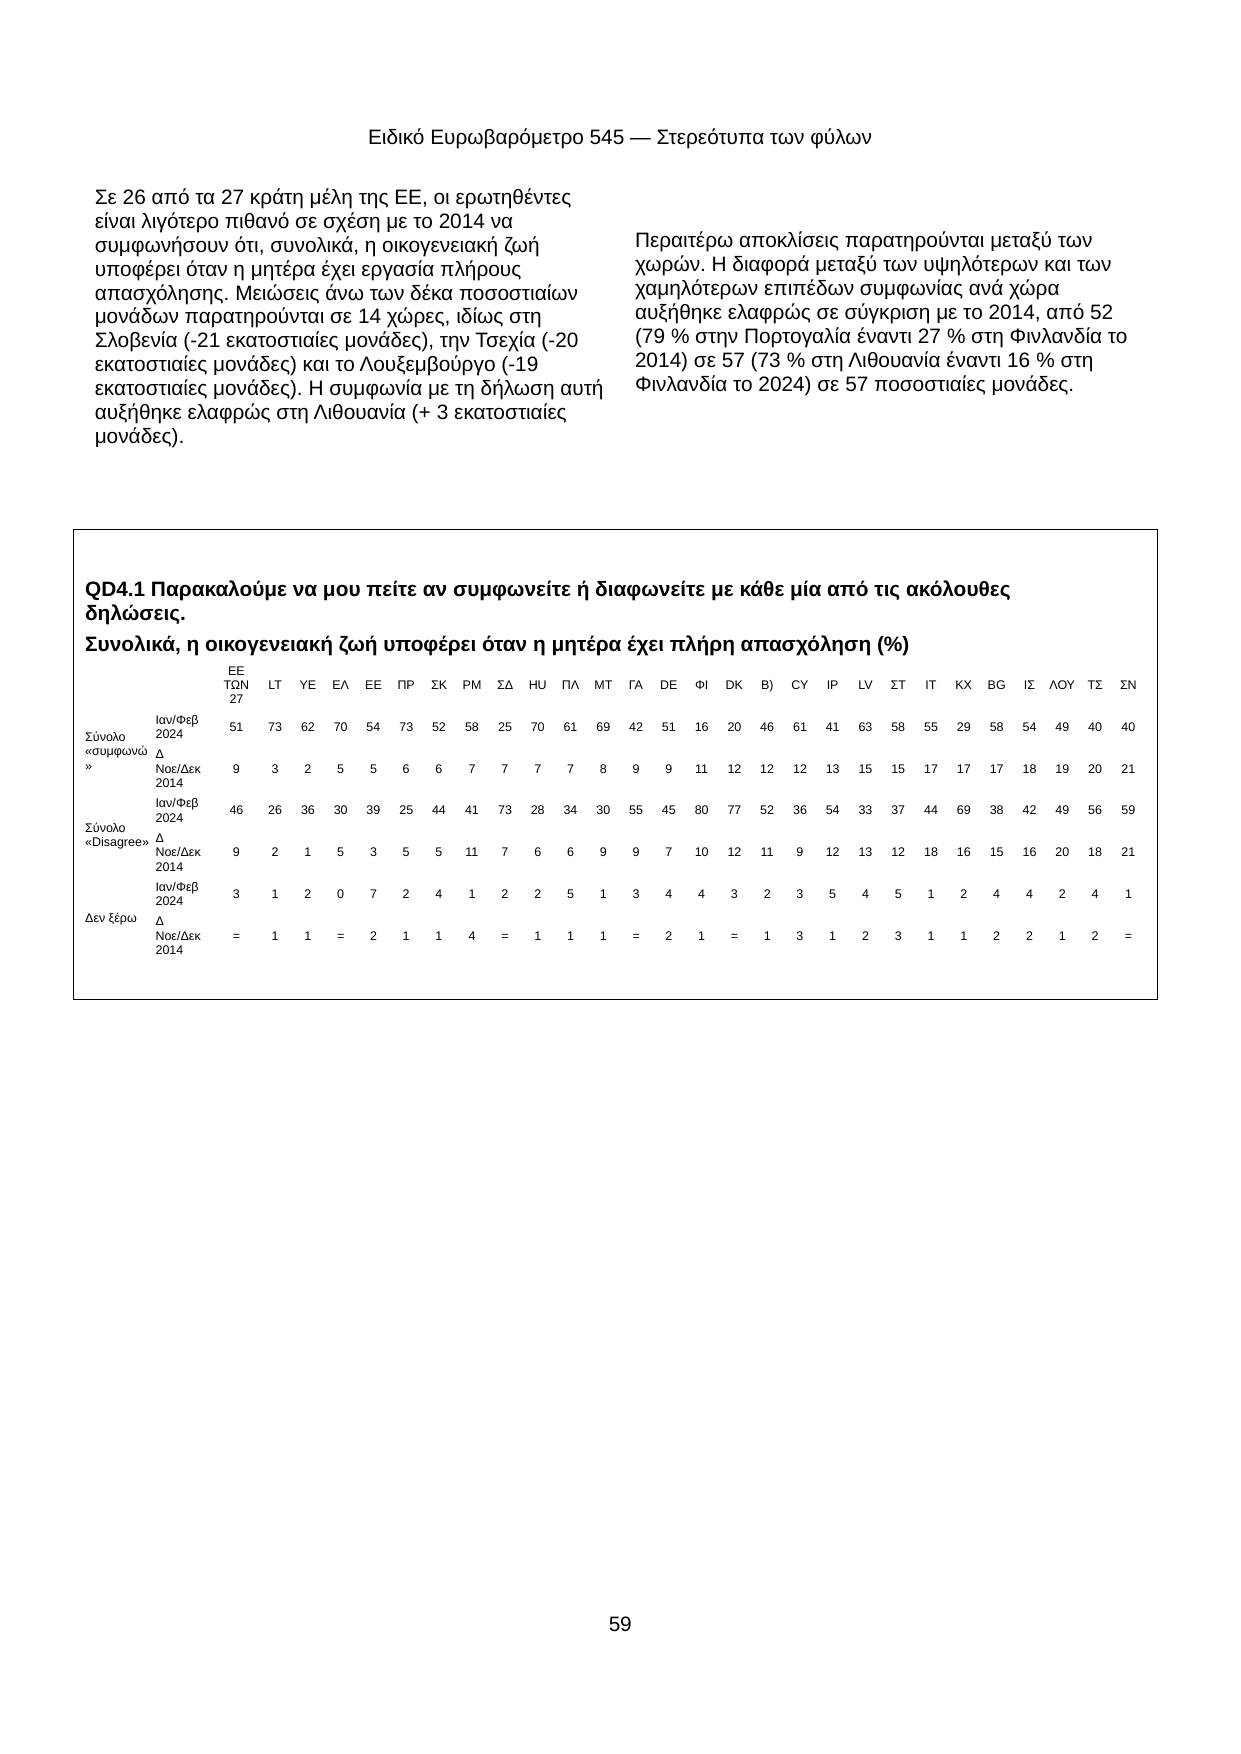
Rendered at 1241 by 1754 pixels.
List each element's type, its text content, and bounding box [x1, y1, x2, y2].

table_cell 12 [751, 744, 783, 793]
table_cell 1 [751, 911, 783, 960]
table_cell 46 [751, 709, 783, 744]
table_cell 5 [390, 828, 422, 876]
table_cell ΣΝ [1111, 660, 1145, 709]
table_cell 80 [685, 793, 718, 827]
table_cell 70 [324, 709, 357, 744]
table_cell 25 [390, 793, 422, 827]
table_cell 37 [882, 793, 914, 827]
table_cell 52 [751, 793, 783, 827]
table_cell = [1111, 911, 1145, 960]
table_cell 1 [390, 911, 422, 960]
table_cell 38 [980, 793, 1013, 827]
table_cell 12 [882, 828, 914, 876]
table_cell [1111, 628, 1145, 660]
table_cell 3 [882, 911, 914, 960]
table_cell 1 [422, 911, 455, 960]
table_cell 73 [390, 709, 422, 744]
table_cell DE [652, 660, 685, 709]
table_cell 3 [783, 911, 816, 960]
table_cell 2 [259, 828, 291, 876]
table_cell 3 [259, 744, 291, 793]
table_cell 73 [259, 709, 291, 744]
table_cell 11 [751, 828, 783, 876]
table_cell 9 [587, 828, 619, 876]
table_cell [153, 660, 214, 709]
table_cell 4 [685, 876, 718, 911]
table_cell 9 [214, 828, 258, 876]
table_cell = [488, 911, 521, 960]
table_cell ΕΕ ΤΩΝ 27 [214, 660, 258, 709]
table_cell 54 [816, 793, 849, 827]
table_cell ΕΕ [357, 660, 389, 709]
table_cell 9 [652, 744, 685, 793]
table_cell 7 [521, 744, 554, 793]
table_cell 77 [718, 793, 751, 827]
table_cell ΚΧ [947, 660, 980, 709]
table_cell CY [783, 660, 816, 709]
table_cell 61 [554, 709, 587, 744]
table_cell DK [718, 660, 751, 709]
table_cell 21 [1111, 828, 1145, 876]
table_cell 7 [554, 744, 587, 793]
table_cell 7 [488, 828, 521, 876]
table_cell 2 [1079, 911, 1111, 960]
table_cell 54 [357, 709, 389, 744]
table_cell 13 [849, 828, 882, 876]
table_cell 7 [652, 828, 685, 876]
table_cell 2 [291, 876, 324, 911]
table_cell 30 [324, 793, 357, 827]
table_cell Σύνολο «Disagree» [82, 793, 152, 876]
table_cell 12 [718, 828, 751, 876]
table_cell 4 [422, 876, 455, 911]
table_cell 42 [619, 709, 652, 744]
table_cell BG [980, 660, 1013, 709]
table_cell 4 [455, 911, 488, 960]
table_cell 58 [455, 709, 488, 744]
table_cell 16 [685, 709, 718, 744]
table_cell LT [259, 660, 291, 709]
table_cell 73 [488, 793, 521, 827]
table_cell 8 [587, 744, 619, 793]
table_cell 2 [488, 876, 521, 911]
table_cell IT [914, 660, 947, 709]
table_cell 1 [685, 911, 718, 960]
table_cell = [214, 911, 258, 960]
table_cell 70 [521, 709, 554, 744]
table_cell = [324, 911, 357, 960]
table_cell 29 [947, 709, 980, 744]
table_cell 2 [521, 876, 554, 911]
table_cell 2 [849, 911, 882, 960]
table_cell ΕΛ [324, 660, 357, 709]
table_cell 2 [357, 911, 389, 960]
table_cell 6 [521, 828, 554, 876]
table_cell 17 [980, 744, 1013, 793]
table_cell 9 [214, 744, 258, 793]
table_cell 26 [259, 793, 291, 827]
table_cell 44 [914, 793, 947, 827]
table_cell Ιαν/Φεβ 2024 [153, 709, 214, 744]
table_cell 18 [1013, 744, 1046, 793]
table_cell 20 [1046, 828, 1078, 876]
table_cell ΛΟΥ [1046, 660, 1078, 709]
table_cell 10 [685, 828, 718, 876]
table_cell 15 [882, 744, 914, 793]
table_cell 69 [947, 793, 980, 827]
table_cell 5 [816, 876, 849, 911]
table_cell 2 [1013, 911, 1046, 960]
table_cell Δ Νοε/Δεκ 2014 [153, 911, 214, 960]
table_cell 2 [751, 876, 783, 911]
table_cell 4 [1079, 876, 1111, 911]
table_cell 59 [1111, 793, 1145, 827]
table_header QD4.1 Παρακαλούμε να μου πείτε αν συμφωνείτε ή διαφωνείτε με κάθε μία από τις ακόλουθες δηλώσεις. [82, 574, 1111, 628]
table_cell 15 [849, 744, 882, 793]
table_cell 3 [619, 876, 652, 911]
table_cell 33 [849, 793, 882, 827]
table_cell 18 [1079, 828, 1111, 876]
table_cell 13 [816, 744, 849, 793]
table_cell 0 [324, 876, 357, 911]
table_cell 3 [783, 876, 816, 911]
table_cell 3 [214, 876, 258, 911]
table_cell 2 [980, 911, 1013, 960]
table_cell ΠΡ [390, 660, 422, 709]
table_cell 41 [816, 709, 849, 744]
table_cell 4 [980, 876, 1013, 911]
table_cell 63 [849, 709, 882, 744]
table_cell 51 [652, 709, 685, 744]
table_cell 16 [947, 828, 980, 876]
table_cell 62 [291, 709, 324, 744]
table_cell 2 [652, 911, 685, 960]
table_cell 5 [324, 828, 357, 876]
table_cell 1 [259, 876, 291, 911]
table_cell 4 [1013, 876, 1046, 911]
table_cell 11 [455, 828, 488, 876]
table_cell HU [521, 660, 554, 709]
table_cell Συνολικά, η οικογενειακή ζωή υποφέρει όταν η μητέρα έχει πλήρη απασχόληση (%) [82, 628, 1111, 660]
table_cell ΠΛ [554, 660, 587, 709]
table_cell 19 [1046, 744, 1078, 793]
table_cell 3 [357, 828, 389, 876]
table_cell LV [849, 660, 882, 709]
table_cell 36 [291, 793, 324, 827]
table_cell 1 [947, 911, 980, 960]
table_cell ΣΤ [882, 660, 914, 709]
table_cell Δεν ξέρω [82, 876, 152, 960]
table_cell Σύνολο «συμφωνώ» [82, 709, 152, 793]
table_cell Δ Νοε/Δεκ 2014 [153, 828, 214, 876]
table_cell 1 [259, 911, 291, 960]
table_cell ΣΚ [422, 660, 455, 709]
table_cell 40 [1111, 709, 1145, 744]
table_cell 15 [980, 828, 1013, 876]
table_cell ΤΣ [1079, 660, 1111, 709]
table_cell 52 [422, 709, 455, 744]
table_cell 25 [488, 709, 521, 744]
table_cell 18 [914, 828, 947, 876]
table_cell 9 [619, 744, 652, 793]
table_cell 51 [214, 709, 258, 744]
table_cell 54 [1013, 709, 1046, 744]
table_cell ΥΕ [291, 660, 324, 709]
table_cell 7 [488, 744, 521, 793]
table_cell 6 [422, 744, 455, 793]
table_cell 39 [357, 793, 389, 827]
table_cell 40 [1079, 709, 1111, 744]
table_cell ΦΙ [685, 660, 718, 709]
table_cell 12 [783, 744, 816, 793]
table_cell 9 [619, 828, 652, 876]
table_cell 5 [324, 744, 357, 793]
table_cell 1 [587, 876, 619, 911]
table_cell ΜΤ [587, 660, 619, 709]
table_cell 1 [521, 911, 554, 960]
table_cell 5 [554, 876, 587, 911]
table_cell 49 [1046, 793, 1078, 827]
text Σε 26 από τα 27 κράτη μέλη της ΕΕ, οι ερωτηθέντες είναι λιγότερο πιθανό σε σχέση με το 2014 να συμφωνήσουν ότι, συνολικά, η οικογενειακή ζωή υποφέρει όταν η μητέρα έχει εργασία πλήρους απασχόλησης. Μειώσεις άνω των δέκα ποσοστιαίων μονάδων παρατηρούνται σε 14 χώρες, ιδίως στη Σλοβενία (-21 εκατοστιαίες μονάδες), την Τσεχία (-20 εκατοστιαίες μονάδες) και το Λουξεμβούργο (-19 εκατοστιαίες μονάδες). Η συμφωνία με τη δήλωση αυτή αυξήθηκε ελαφρώς στη Λιθουανία (+ 3 εκατοστιαίες μονάδες). [94, 184, 605, 448]
table_cell 2 [291, 744, 324, 793]
table_cell 6 [554, 828, 587, 876]
table_cell [82, 660, 152, 709]
table_cell Δ Νοε/Δεκ 2014 [153, 744, 214, 793]
table_cell 1 [816, 911, 849, 960]
table_cell 17 [947, 744, 980, 793]
table_cell 20 [718, 709, 751, 744]
table_cell Ιαν/Φεβ 2024 [153, 793, 214, 827]
table_cell 36 [783, 793, 816, 827]
table_cell 17 [914, 744, 947, 793]
table_cell 45 [652, 793, 685, 827]
table_cell 5 [357, 744, 389, 793]
table_cell = [718, 911, 751, 960]
table_cell 41 [455, 793, 488, 827]
table_cell 1 [1046, 911, 1078, 960]
table_cell 44 [422, 793, 455, 827]
table_cell ΙΡ [816, 660, 849, 709]
table_cell ΓΑ [619, 660, 652, 709]
table_cell 1 [1111, 876, 1145, 911]
table_cell 1 [291, 828, 324, 876]
table_cell 2 [390, 876, 422, 911]
text Περαιτέρω αποκλίσεις παρατηρούνται μεταξύ των χωρών. Η διαφορά μεταξύ των υψηλότερων και των χαμηλότερων επιπέδων συμφωνίας ανά χώρα αυξήθηκε ελαφρώς σε σύγκριση με το 2014, από 52 (79 % στην Πορτογαλία έναντι 27 % στη Φινλανδία το 2014) σε 57 (73 % στη Λιθουανία έναντι 16 % στη Φινλανδία το 2024) σε 57 ποσοστιαίες μονάδες. [635, 228, 1146, 396]
table_cell Β) [751, 660, 783, 709]
table_cell 9 [783, 828, 816, 876]
table_cell 58 [882, 709, 914, 744]
table_cell ΡΜ [455, 660, 488, 709]
table_cell 61 [783, 709, 816, 744]
table_cell 12 [816, 828, 849, 876]
table_cell 7 [455, 744, 488, 793]
table_cell 11 [685, 744, 718, 793]
table_cell Ιαν/Φεβ 2024 [153, 876, 214, 911]
table_cell 6 [390, 744, 422, 793]
table_cell 5 [422, 828, 455, 876]
table_cell 3 [718, 876, 751, 911]
table_cell 7 [357, 876, 389, 911]
table_cell 4 [849, 876, 882, 911]
table_cell ΣΔ [488, 660, 521, 709]
table_cell 1 [914, 911, 947, 960]
table_cell 55 [914, 709, 947, 744]
table_cell 46 [214, 793, 258, 827]
table_cell = [619, 911, 652, 960]
table_cell 20 [1079, 744, 1111, 793]
table_cell 1 [587, 911, 619, 960]
table_header [1111, 574, 1145, 628]
table_cell 49 [1046, 709, 1078, 744]
table_cell 5 [882, 876, 914, 911]
table_cell 28 [521, 793, 554, 827]
table_cell 2 [1046, 876, 1078, 911]
table_cell 30 [587, 793, 619, 827]
table_cell 55 [619, 793, 652, 827]
table_cell 4 [652, 876, 685, 911]
table_cell 58 [980, 709, 1013, 744]
table_cell 2 [947, 876, 980, 911]
table_cell ΙΣ [1013, 660, 1046, 709]
table_cell 42 [1013, 793, 1046, 827]
table_cell 69 [587, 709, 619, 744]
table_cell 21 [1111, 744, 1145, 793]
table_cell 34 [554, 793, 587, 827]
table_cell 1 [914, 876, 947, 911]
table_cell 56 [1079, 793, 1111, 827]
table_cell 16 [1013, 828, 1046, 876]
table_cell 12 [718, 744, 751, 793]
table_cell 1 [291, 911, 324, 960]
table_cell 1 [554, 911, 587, 960]
table_cell 1 [455, 876, 488, 911]
